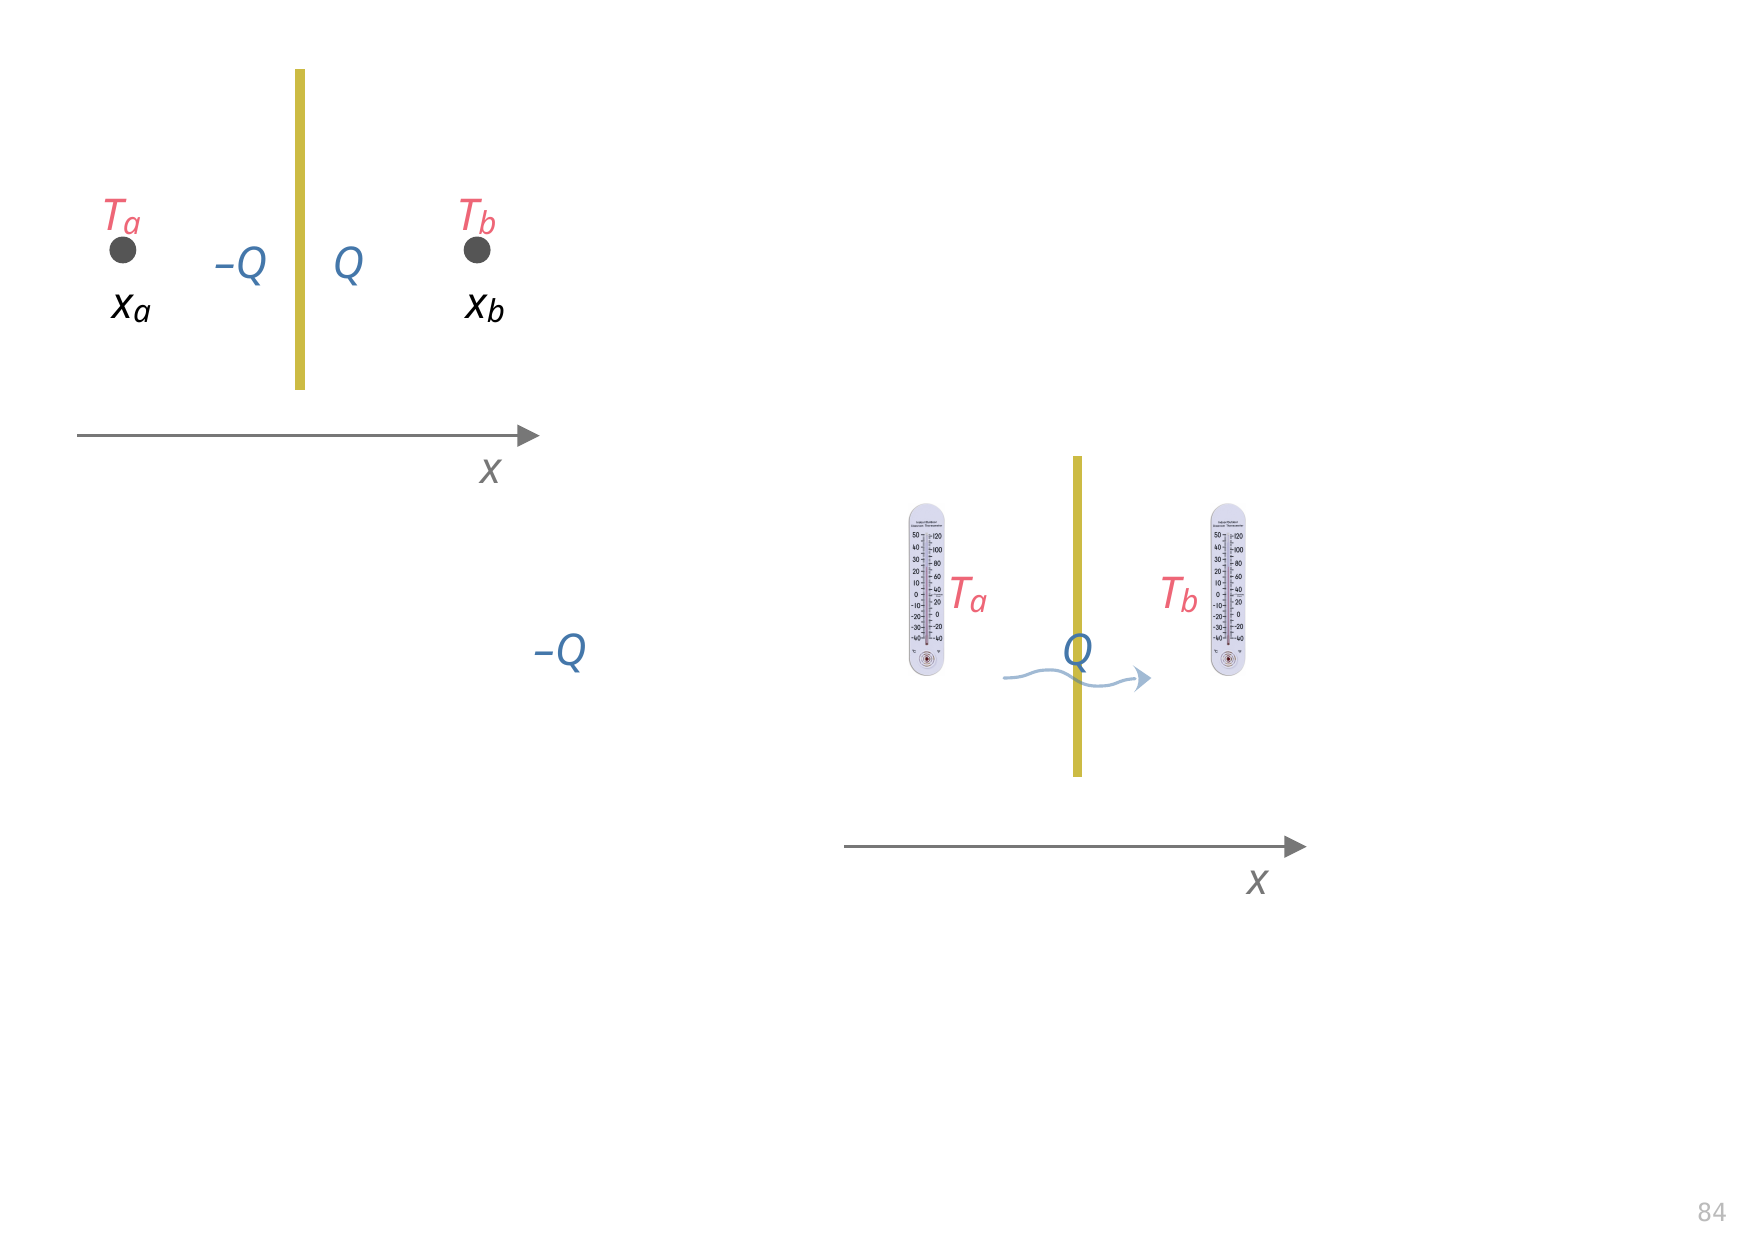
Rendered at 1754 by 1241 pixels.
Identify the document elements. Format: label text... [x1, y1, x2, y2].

text_box –Q [199, 223, 286, 283]
text_box Tb [1143, 543, 1210, 613]
text_box [109, 236, 137, 252]
text_box xb [450, 252, 518, 322]
text_box Q [1046, 611, 1111, 670]
text_box Ta [945, 543, 1004, 613]
text_box Tb [441, 164, 513, 234]
text_box x [1232, 840, 1285, 899]
text_box Q [317, 223, 382, 283]
text_box xa [97, 252, 163, 322]
text_box –Q [518, 611, 605, 670]
text_box Ta [86, 164, 157, 234]
text_box x [465, 429, 518, 488]
picture [908, 503, 945, 676]
text_box [463, 236, 491, 252]
picture [1210, 503, 1246, 676]
